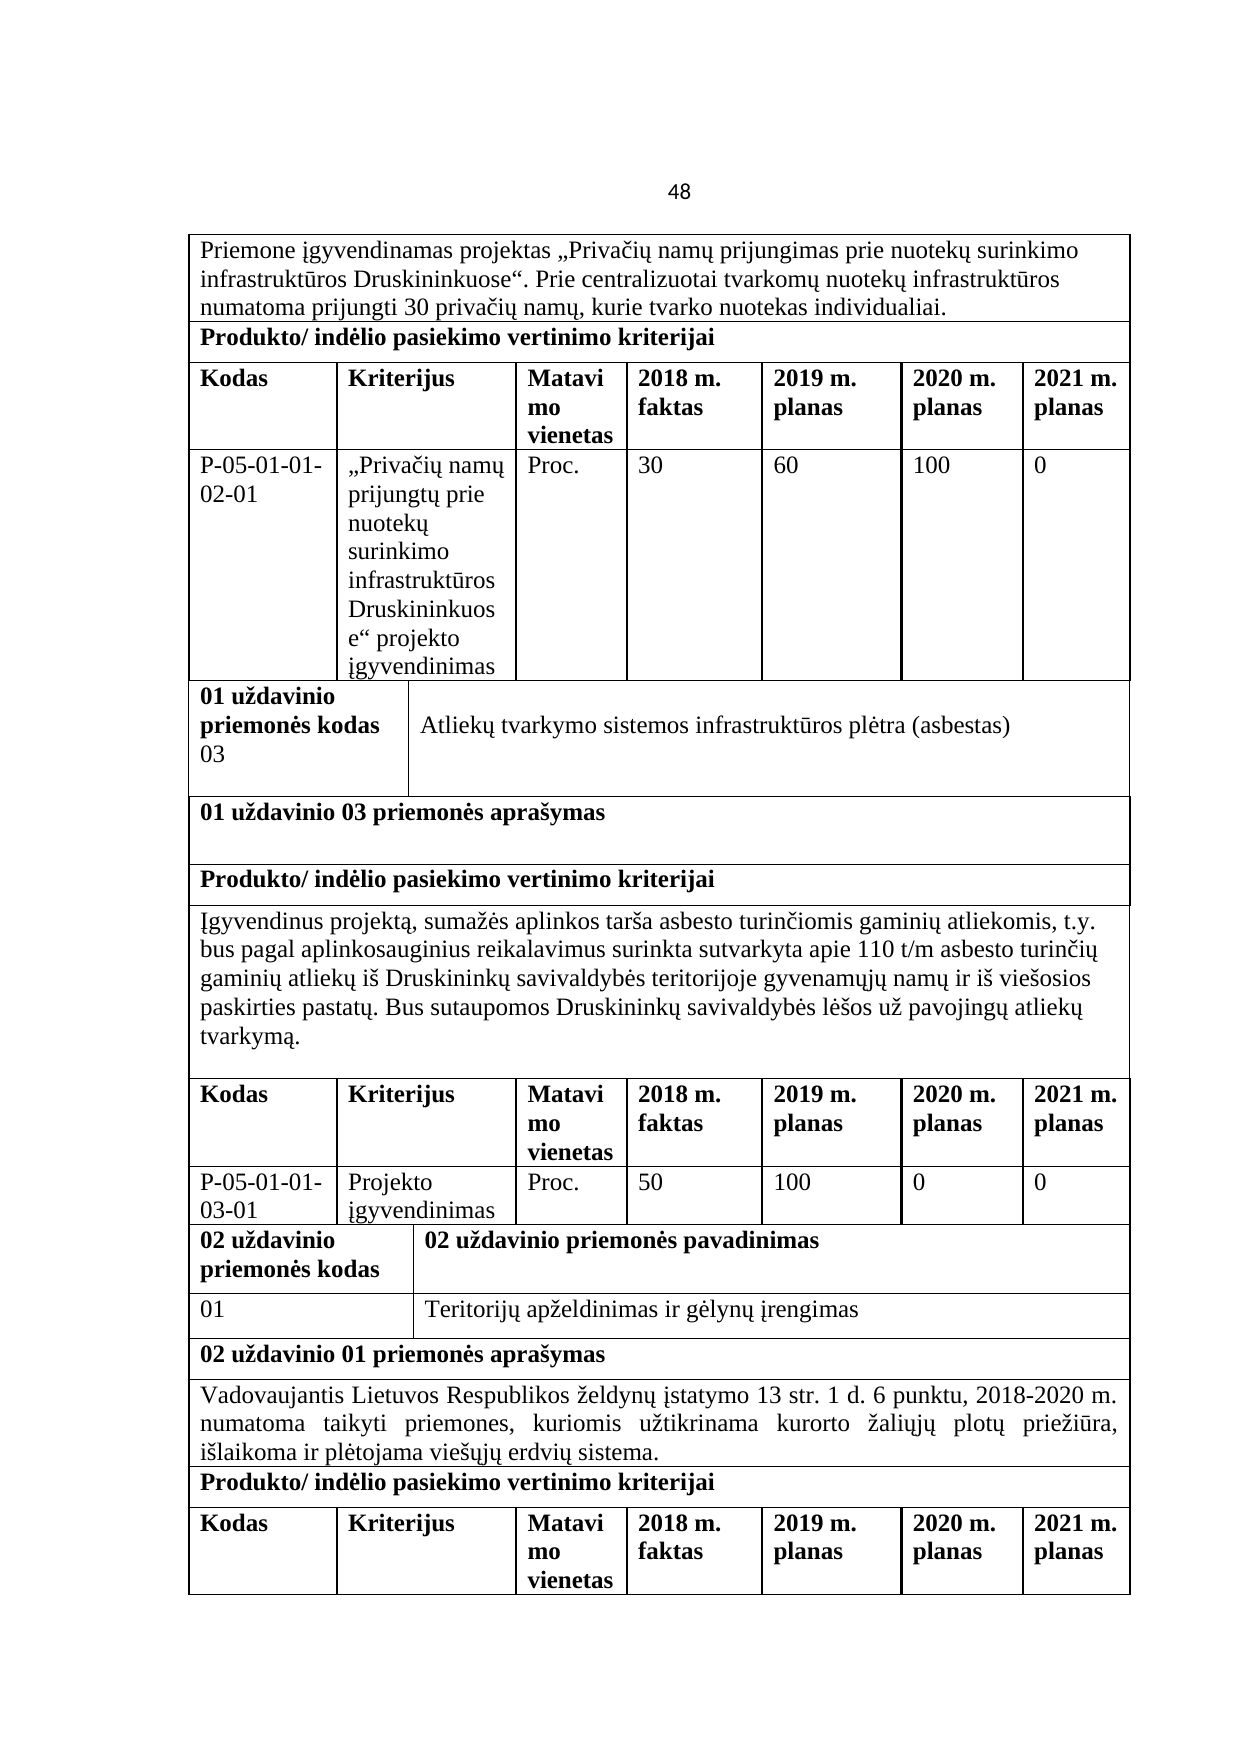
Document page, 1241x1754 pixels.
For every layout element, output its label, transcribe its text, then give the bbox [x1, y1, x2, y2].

table_cell Kriterijus [338, 1079, 515, 1166]
table_cell 0 [1024, 450, 1129, 680]
table_cell [1131, 1078, 1158, 1166]
table_cell 30 [628, 450, 761, 680]
table_cell 01 [190, 1294, 413, 1338]
table_cell [1159, 1078, 1185, 1166]
table_cell [1159, 1293, 1185, 1338]
table_cell Teritorijų apželdinimas ir gėlynų įrengimas [414, 1294, 1129, 1338]
table_cell [1211, 1166, 1237, 1224]
table_cell [1185, 1466, 1211, 1507]
table_cell 2018 m. faktas [628, 1508, 761, 1594]
table_cell [1131, 321, 1158, 362]
table_cell Kodas [190, 1508, 336, 1594]
table_cell [1159, 1507, 1185, 1594]
table_cell [1185, 1166, 1211, 1224]
table_cell [1131, 449, 1158, 680]
table_cell „Privačių namų prijungtų prie nuotekų surinkimo infrastruktūros Druskininkuose“ projekto įgyvendinimas [338, 450, 515, 680]
table_cell [1131, 1293, 1158, 1338]
table_cell P-05-01-01-02-01 [190, 450, 336, 680]
table_cell [1130, 680, 1240, 796]
table_cell 2020 m. planas [903, 1508, 1022, 1594]
table_cell Kriterijus [338, 363, 515, 449]
table_cell [1185, 234, 1211, 321]
table_cell [1211, 1078, 1237, 1166]
table_cell 0 [1024, 1167, 1129, 1224]
table_cell 02 uždavinio priemonės kodas [190, 1225, 413, 1293]
table_cell 2020 m. planas [903, 363, 1022, 449]
table_cell 2019 m. planas [763, 1079, 900, 1166]
table_cell [1211, 905, 1237, 1078]
table_cell [1211, 1338, 1237, 1379]
table_cell 01 uždavinio priemonės kodas 03 [189, 681, 408, 796]
table_cell [1131, 234, 1158, 321]
table_cell [1211, 321, 1237, 362]
table_cell [1185, 1507, 1211, 1594]
table_cell [1159, 449, 1185, 680]
table_cell Kodas [190, 1079, 336, 1166]
table_cell [1131, 864, 1158, 905]
table_cell 2021 m. planas [1024, 363, 1129, 449]
table_cell [1211, 449, 1237, 680]
table_cell 01 uždavinio 03 priemonės aprašymas [190, 797, 1129, 863]
table_cell [1185, 905, 1211, 1078]
table_cell [1211, 1224, 1237, 1293]
table_cell 0 [903, 1167, 1022, 1224]
table_cell [1131, 1466, 1158, 1507]
table_cell [1159, 1338, 1185, 1379]
table_cell [1185, 1379, 1211, 1466]
table_cell [1159, 1166, 1185, 1224]
table_cell 2018 m. faktas [628, 1079, 761, 1166]
table_cell Matavimo vienetas [517, 1079, 626, 1166]
table_cell [1159, 1466, 1185, 1507]
table_cell 2018 m. faktas [628, 363, 761, 449]
table_cell [1159, 796, 1185, 863]
table_cell [1131, 796, 1158, 863]
table_cell Produkto/ indėlio pasiekimo vertinimo kriterijai [190, 322, 1129, 362]
table_cell 2019 m. planas [763, 363, 900, 449]
table_cell [1131, 1166, 1158, 1224]
table_cell Atliekų tvarkymo sistemos infrastruktūros plėtra (asbestas) [409, 681, 1129, 796]
table_cell Kodas [190, 363, 336, 449]
table_cell [1211, 796, 1237, 863]
table_cell P-05-01-01-03-01 [190, 1167, 336, 1224]
table_cell [1159, 321, 1185, 362]
table_cell Proc. [517, 1167, 626, 1224]
table_cell [1131, 1379, 1158, 1466]
table_cell 50 [628, 1167, 761, 1224]
table_cell 2020 m. planas [903, 1079, 1022, 1166]
table_cell [1185, 796, 1211, 863]
table_cell 2021 m. planas [1024, 1079, 1129, 1166]
table_cell [1131, 1224, 1158, 1293]
table_cell [1185, 1224, 1211, 1293]
table_cell Priemone įgyvendinamas projektas „Privačių namų prijungimas prie nuotekų surinkimo infrastruktūros Druskininkuose“. Prie centralizuotai tvarkomų nuotekų infrastruktūros numatoma prijungti 30 privačių namų, kurie tvarko nuotekas individualiai. [190, 235, 1129, 321]
table_cell [1211, 1507, 1237, 1594]
table_cell [1131, 1507, 1158, 1594]
table_cell Kriterijus [338, 1508, 515, 1594]
table_cell [1159, 905, 1185, 1078]
table_cell [1211, 234, 1237, 321]
table_cell [1185, 864, 1211, 905]
table_cell 02 uždavinio priemonės pavadinimas [414, 1225, 1129, 1293]
table_cell [1159, 1379, 1185, 1466]
table_cell [1185, 321, 1211, 362]
table_cell Projekto įgyvendinimas [338, 1167, 515, 1224]
table_cell [1131, 362, 1158, 449]
table_cell 2019 m. planas [763, 1508, 900, 1594]
table_cell [1159, 864, 1185, 905]
table_cell Matavimo vienetas [517, 363, 626, 449]
table_cell [1211, 1379, 1237, 1466]
table_cell [1159, 1224, 1185, 1293]
table_cell [1130, 905, 1158, 1078]
table_cell Matavimo vienetas [517, 1508, 626, 1594]
table_cell 02 uždavinio 01 priemonės aprašymas [190, 1339, 1129, 1379]
table_cell [1211, 864, 1237, 905]
table_cell Įgyvendinus projektą, sumažės aplinkos tarša asbesto turinčiomis gaminių atliekomis, t.y. bus pagal aplinkosauginius reikalavimus surinkta sutvarkyta apie 110 t/m asbesto turinčių gaminių atliekų iš Druskininkų savivaldybės teritorijoje gyvenamųjų namų ir iš viešosios paskirties pastatų. Bus sutaupomos Druskininkų savivaldybės lėšos už pavojingų atliekų tvarkymą. [190, 906, 1129, 1078]
table_cell 100 [763, 1167, 900, 1224]
table_cell [1185, 1338, 1211, 1379]
table_cell [1185, 362, 1211, 449]
table_cell Produkto/ indėlio pasiekimo vertinimo kriterijai [190, 1467, 1129, 1507]
table_cell 100 [903, 450, 1022, 680]
table_cell Produkto/ indėlio pasiekimo vertinimo kriterijai [190, 865, 1129, 905]
table_cell 2021 m. planas [1024, 1508, 1129, 1594]
table_cell [1211, 1293, 1237, 1338]
table_cell [1159, 362, 1185, 449]
table_cell [1131, 1338, 1158, 1379]
table_cell [1185, 449, 1211, 680]
table_cell Vadovaujantis Lietuvos Respublikos želdynų įstatymo 13 str. 1 d. 6 punktu, 2018-2020 m. numatoma taikyti priemones, kuriomis užtikrinama kurorto žaliųjų plotų priežiūra, išlaikoma ir plėtojama viešųjų erdvių sistema. [190, 1380, 1129, 1466]
table_cell [1185, 1293, 1211, 1338]
table_cell [1211, 362, 1237, 449]
table_cell [1159, 234, 1185, 321]
table_cell [1185, 1078, 1211, 1166]
table_cell 60 [763, 450, 900, 680]
table_cell [1211, 1466, 1237, 1507]
table_cell Proc. [517, 450, 626, 680]
